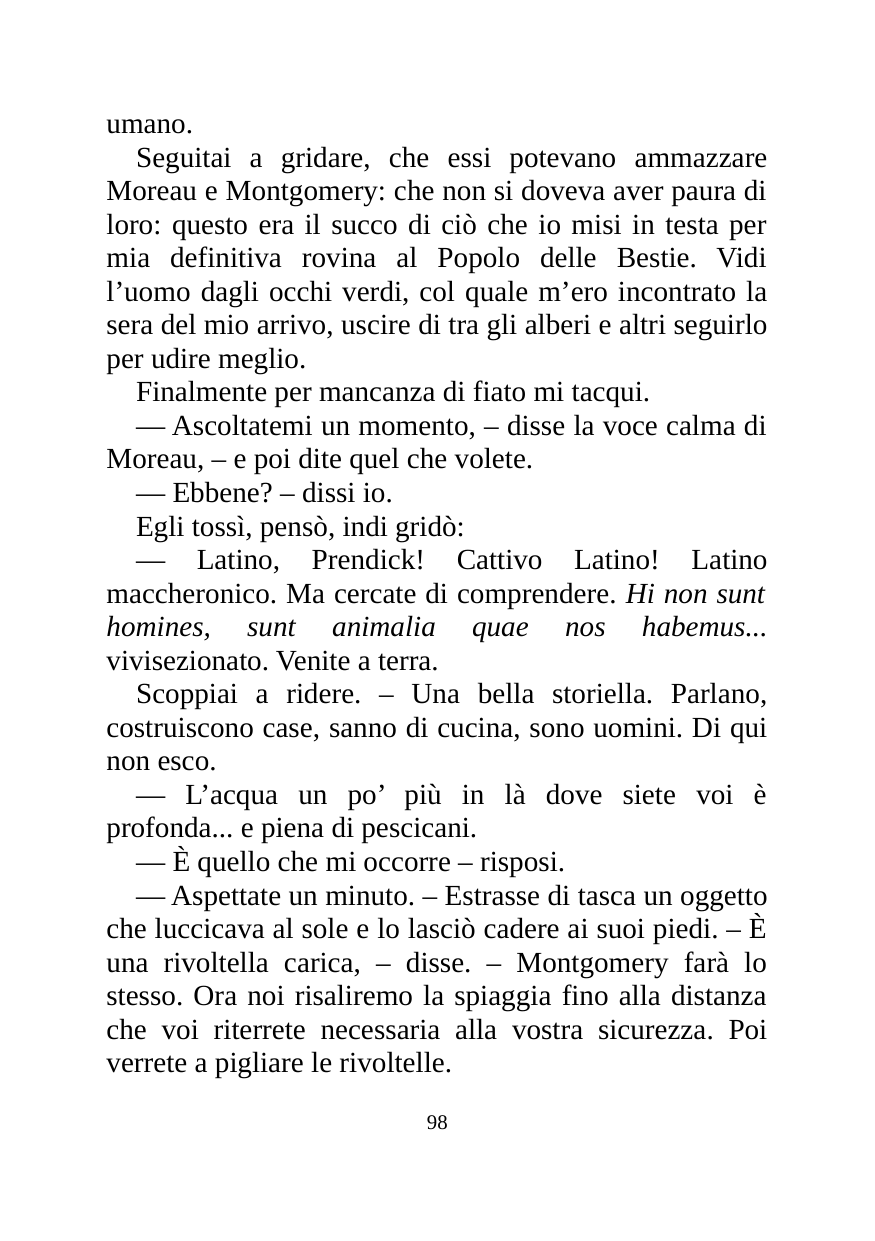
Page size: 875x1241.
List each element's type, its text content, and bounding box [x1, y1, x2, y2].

text — L’acqua un po’ più in là dove siete voi è profonda... e piena di pescicani. [106, 777, 768, 844]
text umano. [106, 106, 768, 140]
text Finalmente per mancanza di fiato mi tacqui. [106, 374, 768, 408]
text — Latino, Prendick! Cattivo Latino! Latino maccheronico. Ma cercate di comprendere. Hi non sunt homines, sunt animalia quae nos habemus... vivisezionato. Venite a terra. [106, 542, 768, 676]
text Egli tossì, pensò, indi gridò: [106, 509, 768, 542]
text — Aspettate un minuto. – Estrasse di tasca un oggetto che luccicava al sole e lo lasciò cadere ai suoi piedi. – È una rivoltella carica, – disse. – Montgomery farà lo stesso. Ora noi risaliremo la spiaggia fino alla distanza che voi riterrete necessaria alla vostra sicurezza. Poi verrete a pigliare le rivoltelle. [106, 878, 768, 1079]
text — Ascoltatemi un momento, – disse la voce calma di Moreau, – e poi dite quel che volete. [106, 408, 768, 475]
text — Ebbene? – dissi io. [106, 475, 768, 509]
text Scoppiai a ridere. – Una bella storiella. Parlano, costruiscono case, sanno di cucina, sono uomini. Di qui non esco. [106, 676, 768, 777]
text — È quello che mi occorre – risposi. [106, 844, 768, 878]
text Seguitai a gridare, che essi potevano ammazzare Moreau e Montgomery: che non si doveva aver paura di loro: questo era il succo di ciò che io misi in testa per mia definitiva rovina al Popolo delle Bestie. Vidi l’uomo dagli occhi verdi, col quale m’ero incontrato la sera del mio arrivo, uscire di tra gli alberi e altri seguirlo per udire meglio. [106, 140, 768, 374]
